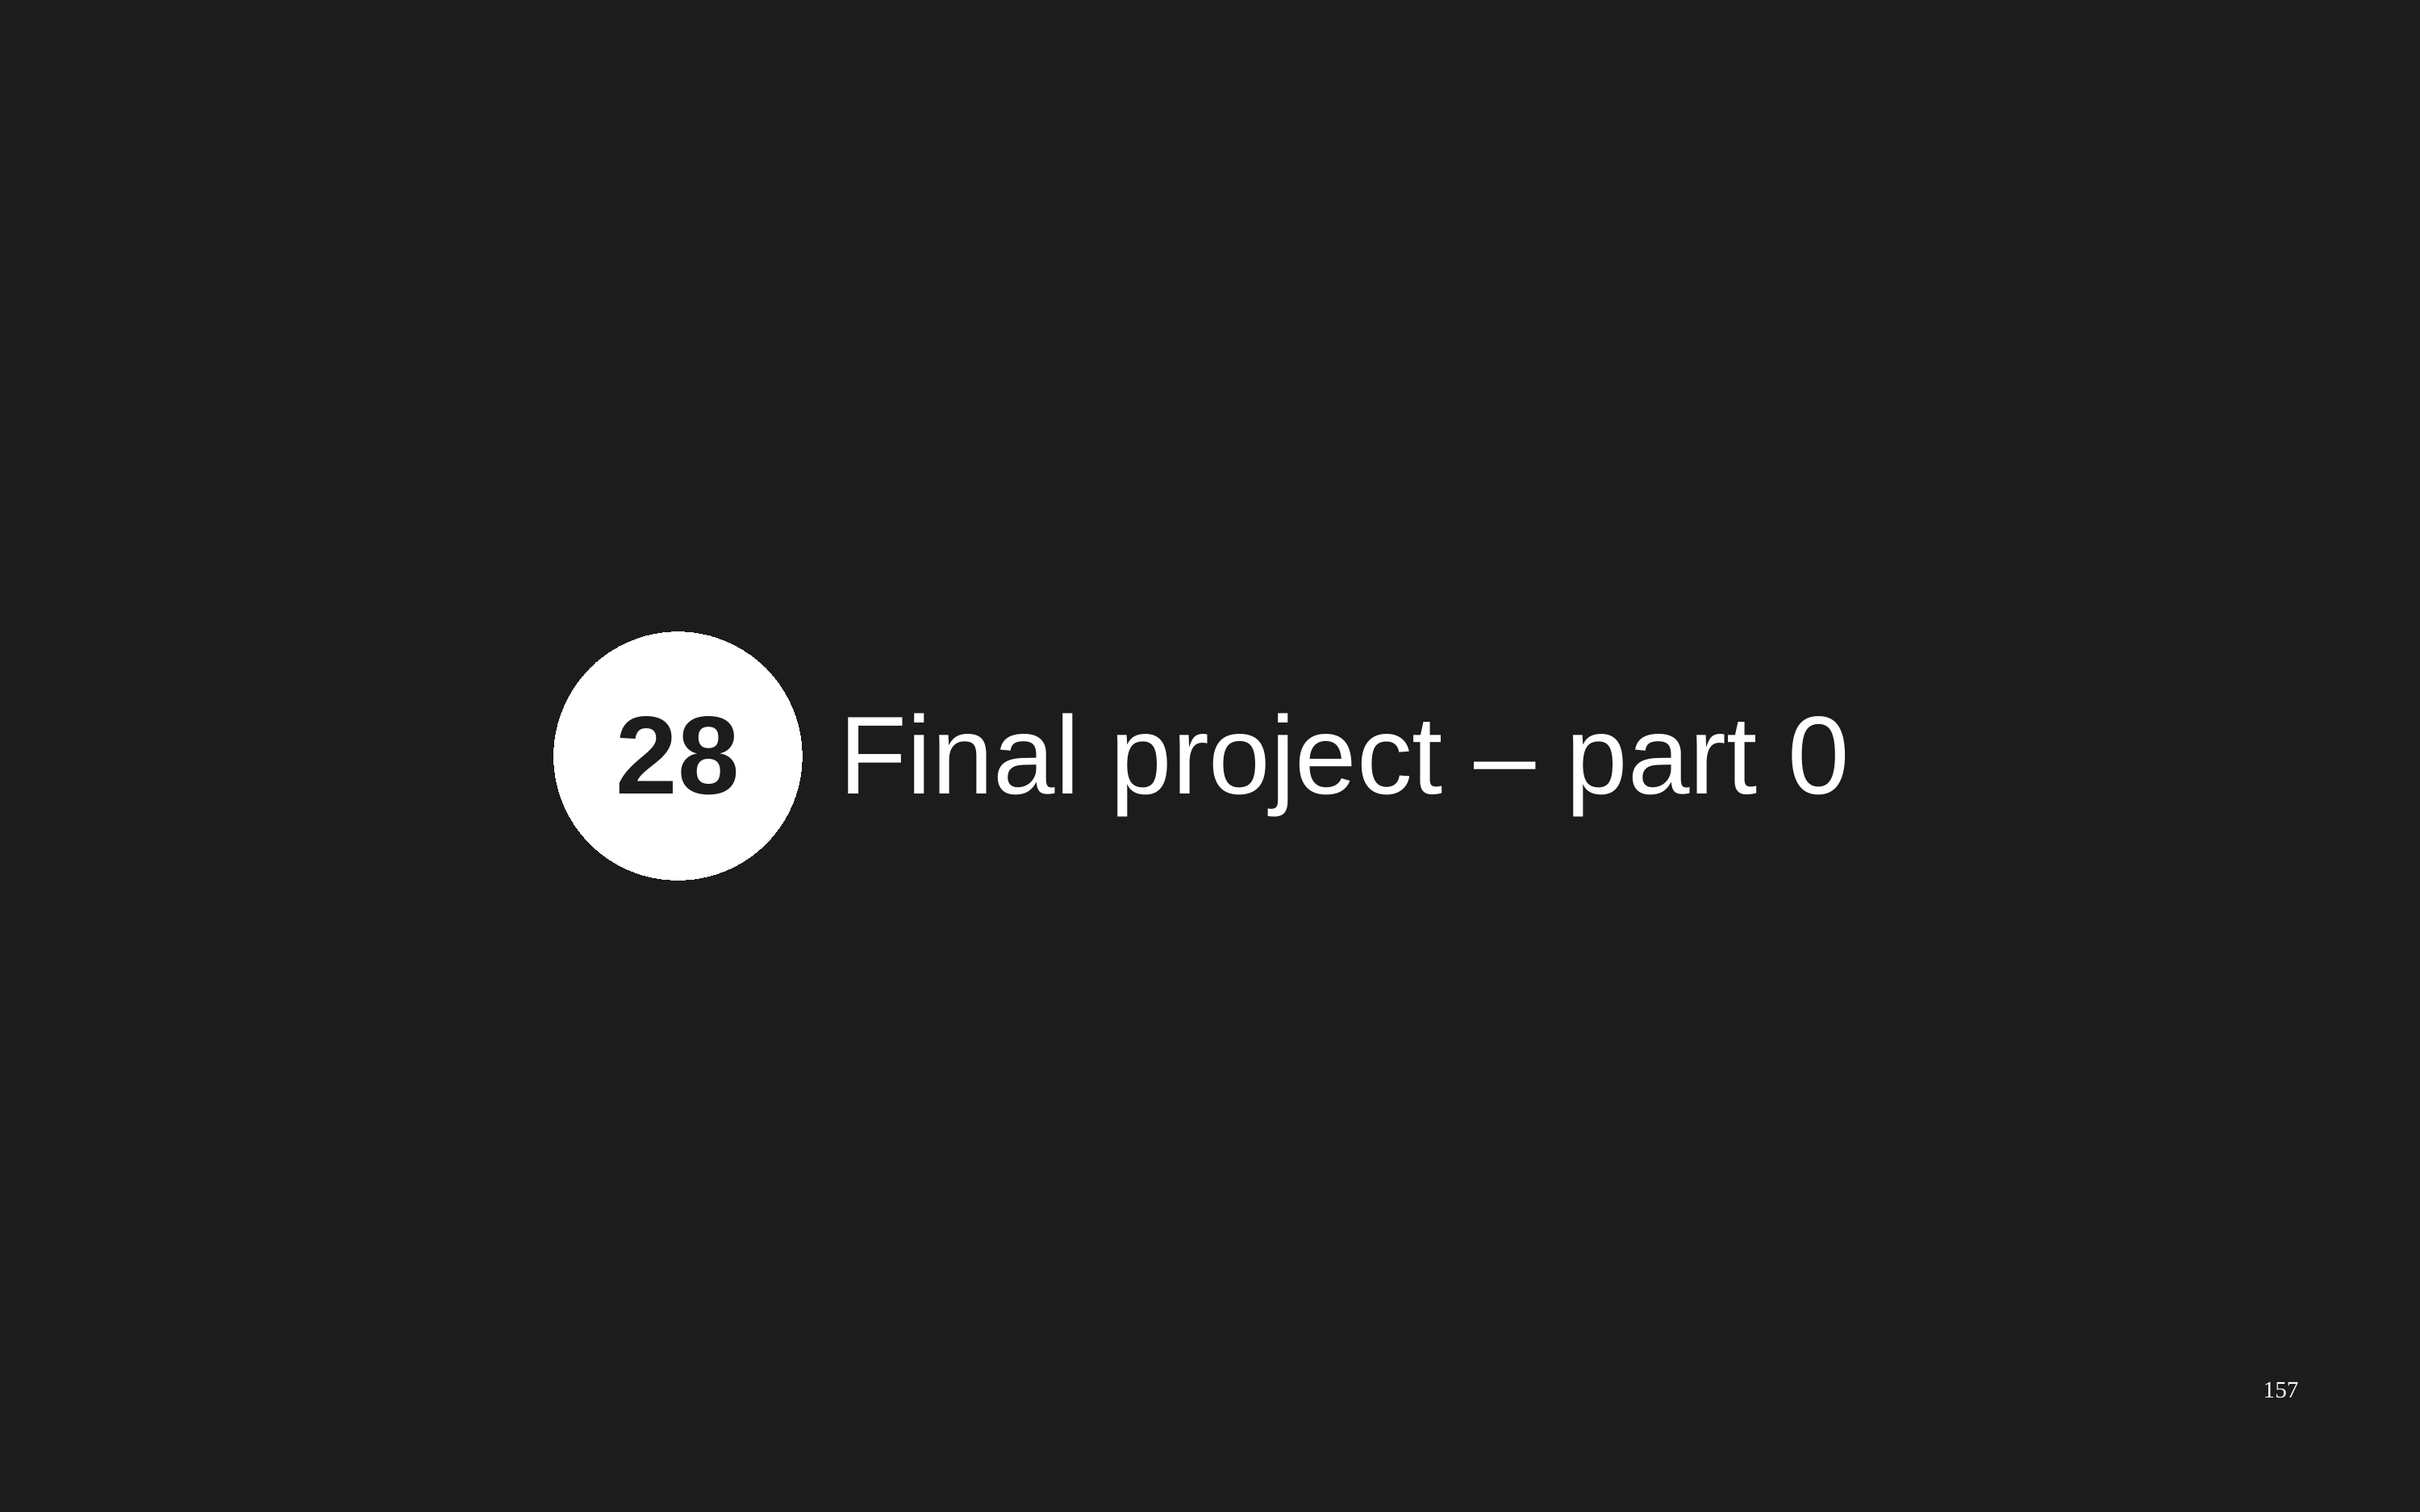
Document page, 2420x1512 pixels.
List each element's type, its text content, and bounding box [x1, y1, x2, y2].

text_box Final project – part 0 [828, 661, 1867, 851]
text_box 28 [553, 631, 803, 881]
